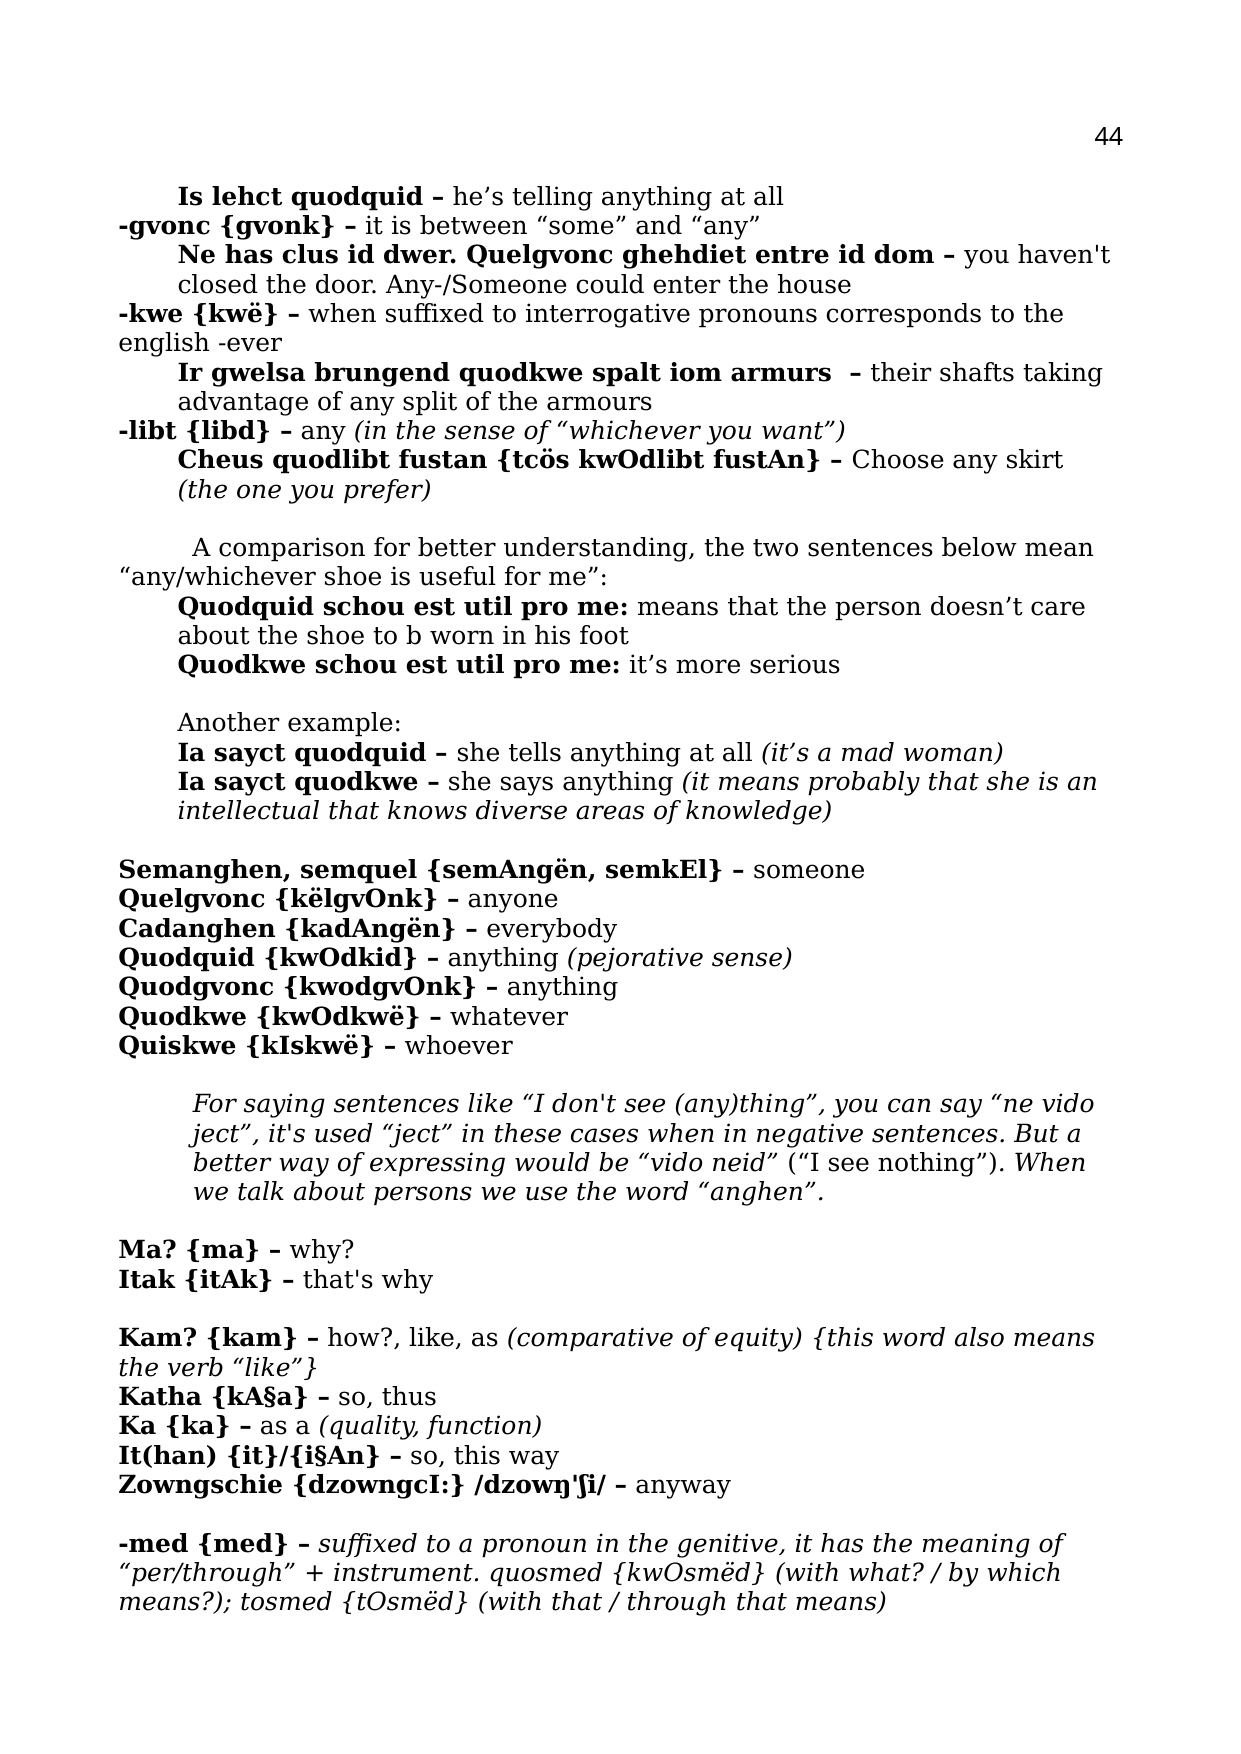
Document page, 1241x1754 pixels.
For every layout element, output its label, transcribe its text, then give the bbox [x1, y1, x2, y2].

text It(han) {it}/{i§An} – so, this way [118, 1441, 1123, 1470]
text Ne has clus id dwer. Quelgvonc ghehdiet entre id dom – you haven't closed the door. Any-/Someone could enter the house [177, 240, 1123, 299]
text A comparison for better understanding, the two sentences below mean “any/whichever shoe is useful for me”: [118, 533, 1123, 591]
text Semanghen, semquel {semAngën, semkEl} – someone [118, 855, 1123, 884]
text Quiskwe {kIskwë} – whoever [118, 1031, 1123, 1060]
text -med {med} – suffixed to a pronoun in the genitive, it has the meaning of “per/through” + instrument. quosmed {kwOsmëd} (with what? / by which means?); tosmed {tOsmëd} (with that / through that means) [118, 1528, 1123, 1616]
text Zowngschie {dzowngcI:} /dzowŋ'ʃi/ – anyway [118, 1470, 1123, 1499]
text Ma? {ma} – why? [118, 1235, 1123, 1265]
text Cadanghen {kadAngën} – everybody [118, 913, 1123, 943]
text Ia sayct quodquid – she tells anything at all (it’s a mad woman) [177, 738, 1123, 767]
text Itak {itAk} – that's why [118, 1265, 1123, 1294]
text Quodkwe schou est util pro me: it’s more serious [177, 650, 1123, 679]
text Quodkwe {kwOdkwë} – whatever [118, 1002, 1123, 1031]
text Ir gwelsa brungend quodkwe spalt iom armurs – their shafts taking advantage of any split of the armours [177, 357, 1123, 416]
text -kwe {kwë} – when suffixed to interrogative pronouns corresponds to the english -ever [118, 299, 1123, 357]
text Quelgvonc {këlgvOnk} – anyone [118, 884, 1123, 913]
text Cheus quodlibt fustan {tcös kwOdlibt fustAn} – Choose any skirt (the one you prefer) [177, 445, 1123, 504]
text Is lehct quodquid – he’s telling anything at all [177, 182, 1123, 211]
text -gvonc {gvonk} – it is between “some” and “any” [118, 211, 1123, 240]
text Quodgvonc {kwodgvOnk} – anything [118, 972, 1123, 1002]
text Katha {kA§a} – so, thus [118, 1382, 1123, 1411]
text For saying sentences like “I don't see (any)thing”, you can say “ne vido ject”, it's used “ject” in these cases when in negative sentences. But a better way of expressing would be “vido neid” (“I see nothing”). When we talk about persons we use the word “anghen”. [193, 1089, 1123, 1206]
text Ka {ka} – as a (quality, function) [118, 1411, 1123, 1441]
text Kam? {kam} – how?, like, as (comparative of equity) {this word also means the verb “like”} [118, 1323, 1123, 1382]
text Ia sayct quodkwe – she says anything (it means probably that she is an intellectual that knows diverse areas of knowledge) [177, 767, 1123, 826]
text Quodquid schou est util pro me: means that the person doesn’t care about the shoe to b worn in his foot [177, 591, 1123, 650]
text Another example: [177, 708, 1123, 738]
text Quodquid {kwOdkid} – anything (pejorative sense) [118, 943, 1123, 972]
text -libt {libd} – any (in the sense of “whichever you want”) [118, 416, 1123, 445]
